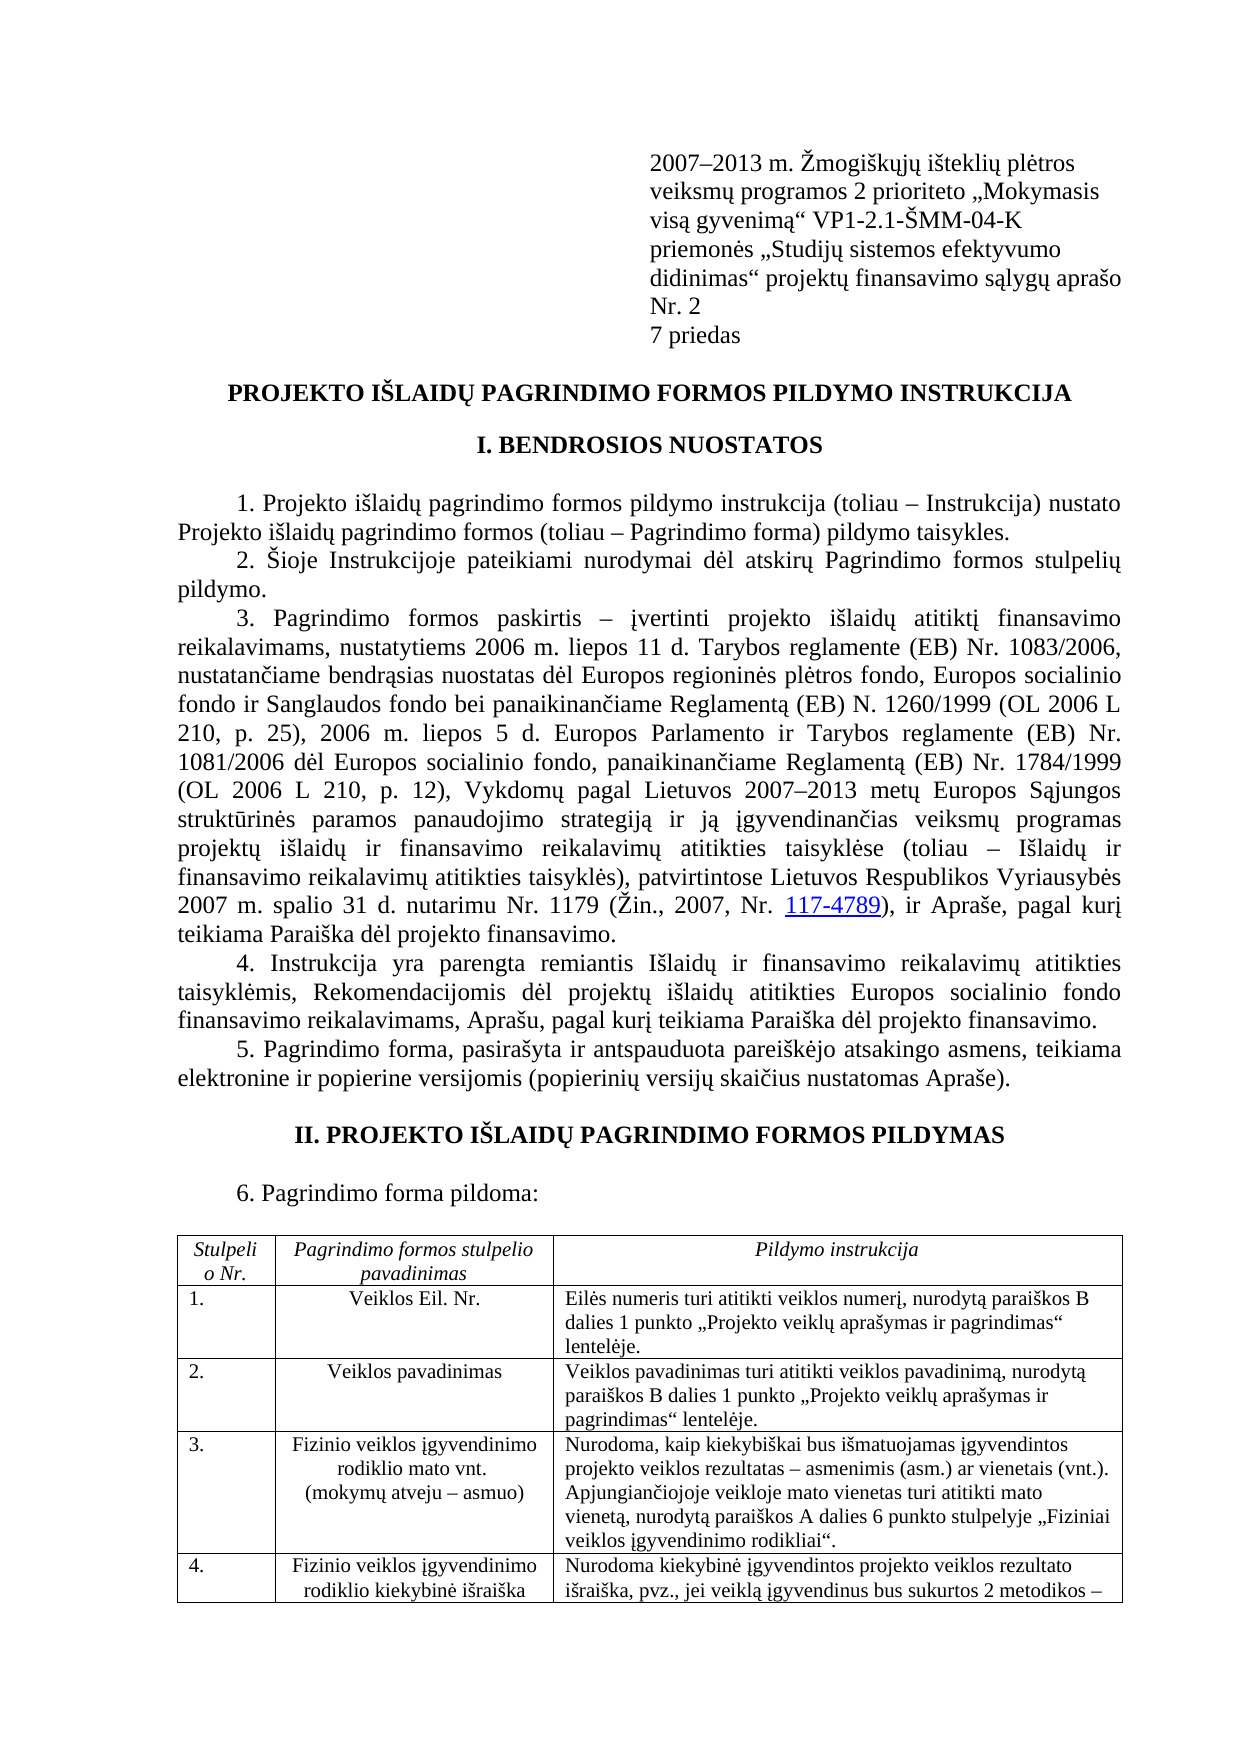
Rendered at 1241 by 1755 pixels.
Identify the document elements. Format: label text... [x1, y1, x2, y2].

table_cell Veiklos Eil. Nr. [276, 1286, 553, 1358]
table_cell Nurodoma, kaip kiekybiškai bus išmatuojamas įgyvendintos projekto veiklos rezultatas – asmenimis (asm.) ar vienetais (vnt.). Apjungiančiojoje veikloje mato vienetas turi atitikti mato vienetą, nurodytą paraiškos A dalies 6 punkto stulpelyje „Fiziniai veiklos įgyvendinimo rodikliai“. [554, 1432, 1122, 1552]
text 5. Pagrindimo forma, pasirašyta ir antspauduota pareiškėjo atsakingo asmens, teikiama elektronine ir popierine versijomis (popierinių versijų skaičius nustatomas Apraše). [177, 1034, 1122, 1092]
text 4. Instrukcija yra parengta remiantis Išlaidų ir finansavimo reikalavimų atitikties taisyklėmis, Rekomendacijomis dėl projektų išlaidų atitikties Europos socialinio fondo finansavimo reikalavimams, Aprašu, pagal kurį teikiama Paraiška dėl projekto finansavimo. [177, 948, 1122, 1034]
text 2007–2013 m. Žmogiškųjų išteklių plėtros [649, 148, 1122, 176]
text veiksmų programos 2 prioriteto „Mokymasis [649, 176, 1122, 205]
text visą gyvenimą“ VP1-2.1-ŠMM-04-K [649, 205, 1122, 234]
table_cell 2. [178, 1359, 275, 1431]
table_cell 1. [178, 1286, 275, 1358]
table_cell Veiklos pavadinimas turi atitikti veiklos pavadinimą, nurodytą paraiškos B dalies 1 punkto „Projekto veiklų aprašymas ir pagrindimas“ lentelėje. [554, 1359, 1122, 1431]
table_cell Fizinio veiklos įgyvendinimo rodiklio mato vnt. (mokymų atveju – asmuo) [276, 1432, 553, 1552]
text 6. Pagrindimo forma pildoma: [177, 1178, 1122, 1207]
table_header Stulpelio Nr. [178, 1236, 275, 1284]
table_cell 4. [178, 1554, 275, 1602]
table_cell 3. [178, 1432, 275, 1552]
table_cell Veiklos pavadinimas [276, 1359, 553, 1431]
table_cell Eilės numeris turi atitikti veiklos numerį, nurodytą paraiškos B dalies 1 punkto „Projekto veiklų aprašymas ir pagrindimas“ lentelėje. [554, 1286, 1122, 1358]
text priemonės „Studijų sistemos efektyvumo [649, 234, 1122, 263]
text II. PROJEKTO IŠLAIDŲ PAGRINDIMO FORMOS PILDYMAS [177, 1120, 1122, 1149]
text 1. Projekto išlaidų pagrindimo formos pildymo instrukcija (toliau – Instrukcija) nustato Projekto išlaidų pagrindimo formos (toliau – Pagrindimo forma) pildymo taisykles. [177, 488, 1122, 545]
table_cell Nurodoma kiekybinė įgyvendintos projekto veiklos rezultato išraiška, pvz., jei veiklą įgyvendinus bus sukurtos 2 metodikos – [554, 1554, 1122, 1602]
table_header Pagrindimo formos stulpelio pavadinimas [276, 1236, 553, 1284]
table_header Pildymo instrukcija [554, 1236, 1122, 1284]
text 2. Šioje Instrukcijoje pateikiami nurodymai dėl atskirų Pagrindimo formos stulpelių pildymo. [177, 545, 1122, 603]
text didinimas“ projektų finansavimo sąlygų aprašo Nr. 2 [649, 263, 1122, 320]
text I. BENDROSIOS NUOSTATOS [177, 430, 1122, 459]
text PROJEKTO IŠLAIDŲ PAGRINDIMO FORMOS PILDYMO INSTRUKCIJA [177, 378, 1122, 406]
text 3. Pagrindimo formos paskirtis – įvertinti projekto išlaidų atitiktį finansavimo reikalavimams, nustatytiems 2006 m. liepos 11 d. Tarybos reglamente (EB) Nr. 1083/2006, nustatančiame bendrąsias nuostatas dėl Europos regioninės plėtros fondo, Europos socialinio fondo ir Sanglaudos fondo bei panaikinančiame Reglamentą (EB) N. 1260/1999 (OL 2006 L 210, p. 25), 2006 m. liepos 5 d. Europos Parlamento ir Tarybos reglamente (EB) Nr. 1081/2006 dėl Europos socialinio fondo, panaikinančiame Reglamentą (EB) Nr. 1784/1999 (OL 2006 L 210, p. 12), Vykdomų pagal Lietuvos 2007–2013 metų Europos Sąjungos struktūrinės paramos panaudojimo strategiją ir ją įgyvendinančias veiksmų programas projektų išlaidų ir finansavimo reikalavimų atitikties taisyklėse (toliau – Išlaidų ir finansavimo reikalavimų atitikties taisyklės), patvirtintose Lietuvos Respublikos Vyriausybės 2007 m. spalio 31 d. nutarimu Nr. 1179 (Žin., 2007, Nr. 117-4789), ir Apraše, pagal kurį teikiama Paraiška dėl projekto finansavimo. [177, 603, 1122, 948]
table_cell Fizinio veiklos įgyvendinimo rodiklio kiekybinė išraiška [276, 1554, 553, 1602]
text 7 priedas [649, 320, 1122, 349]
